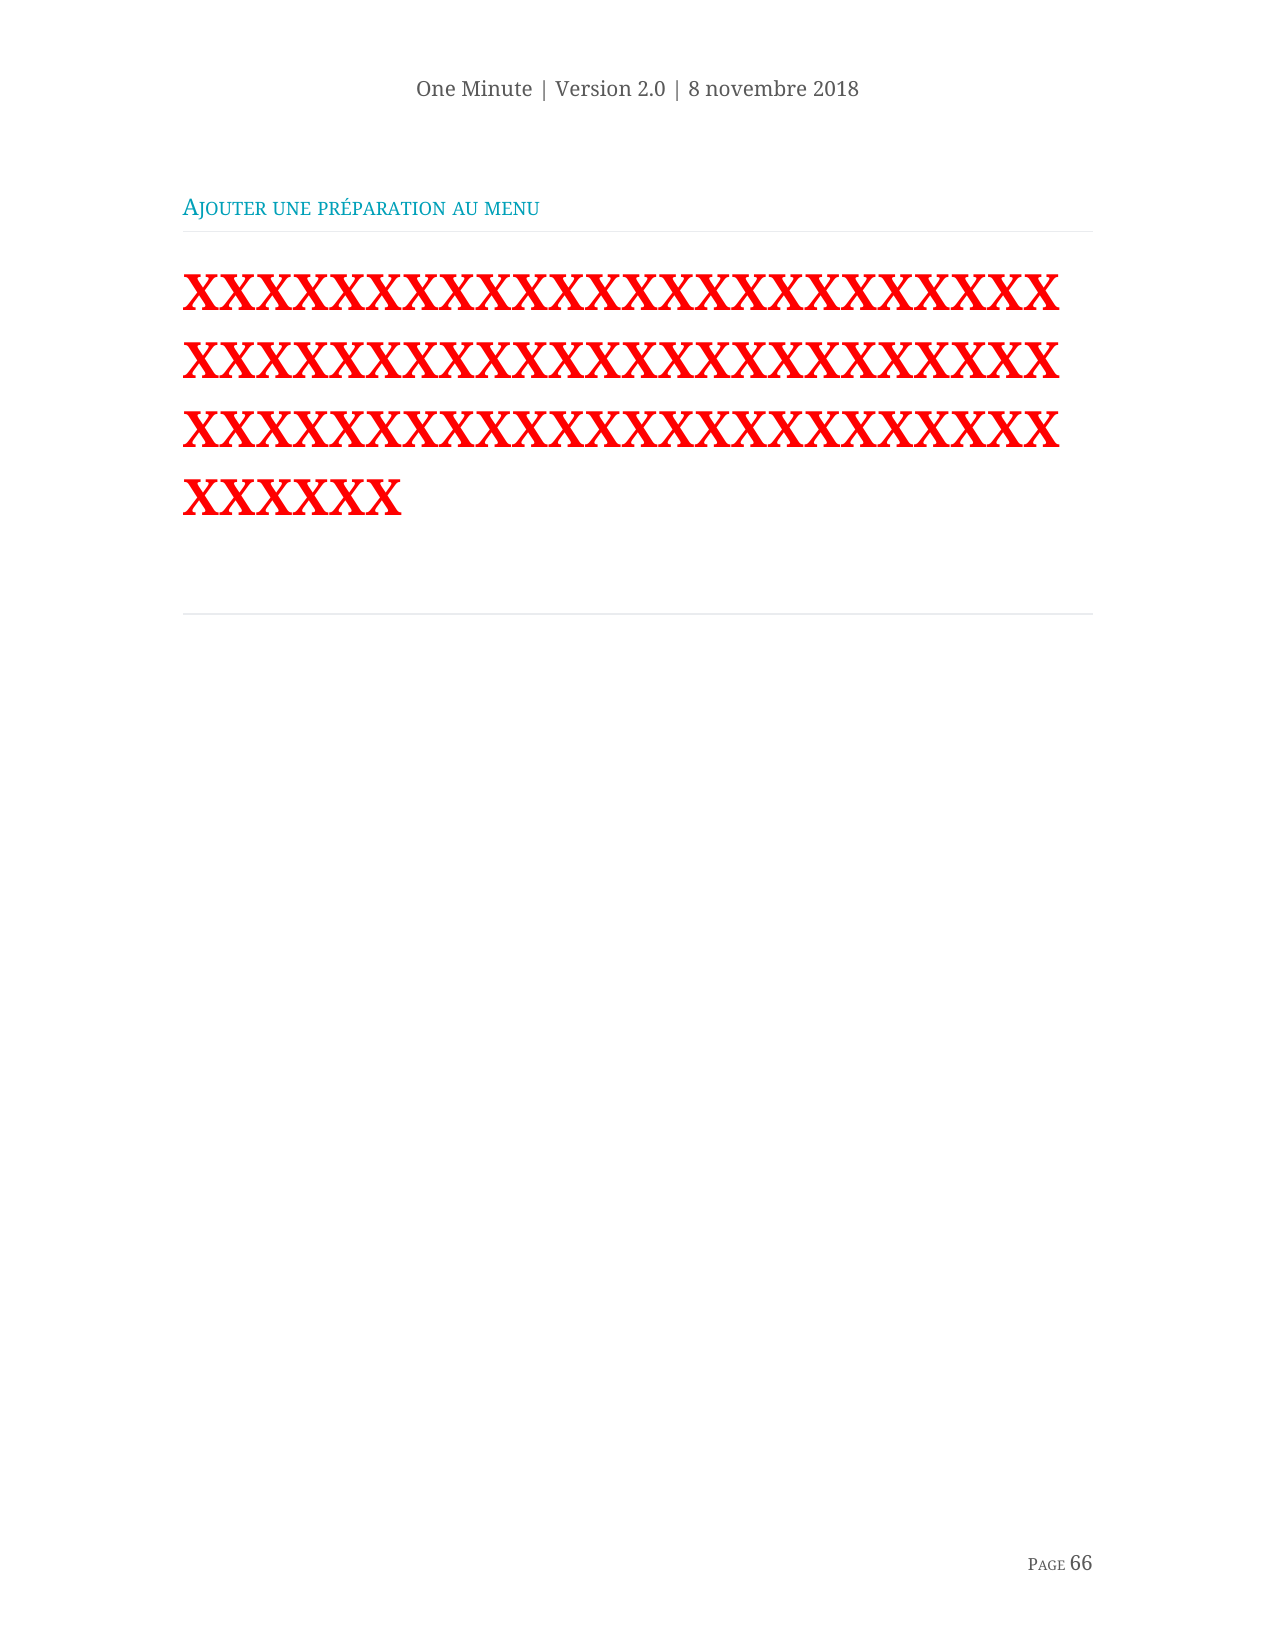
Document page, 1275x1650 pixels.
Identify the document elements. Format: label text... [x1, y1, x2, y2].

subtitle Ajouter une préparation au menu [182, 191, 1093, 232]
text XXXXXXXXXXXXXXXXXXXXXXXXXXXXXXXXXXXXXXXXXXXXXXXXXXXXXXXXXXXXXXXXXXXXXXXXXXXXXX [182, 257, 1093, 530]
